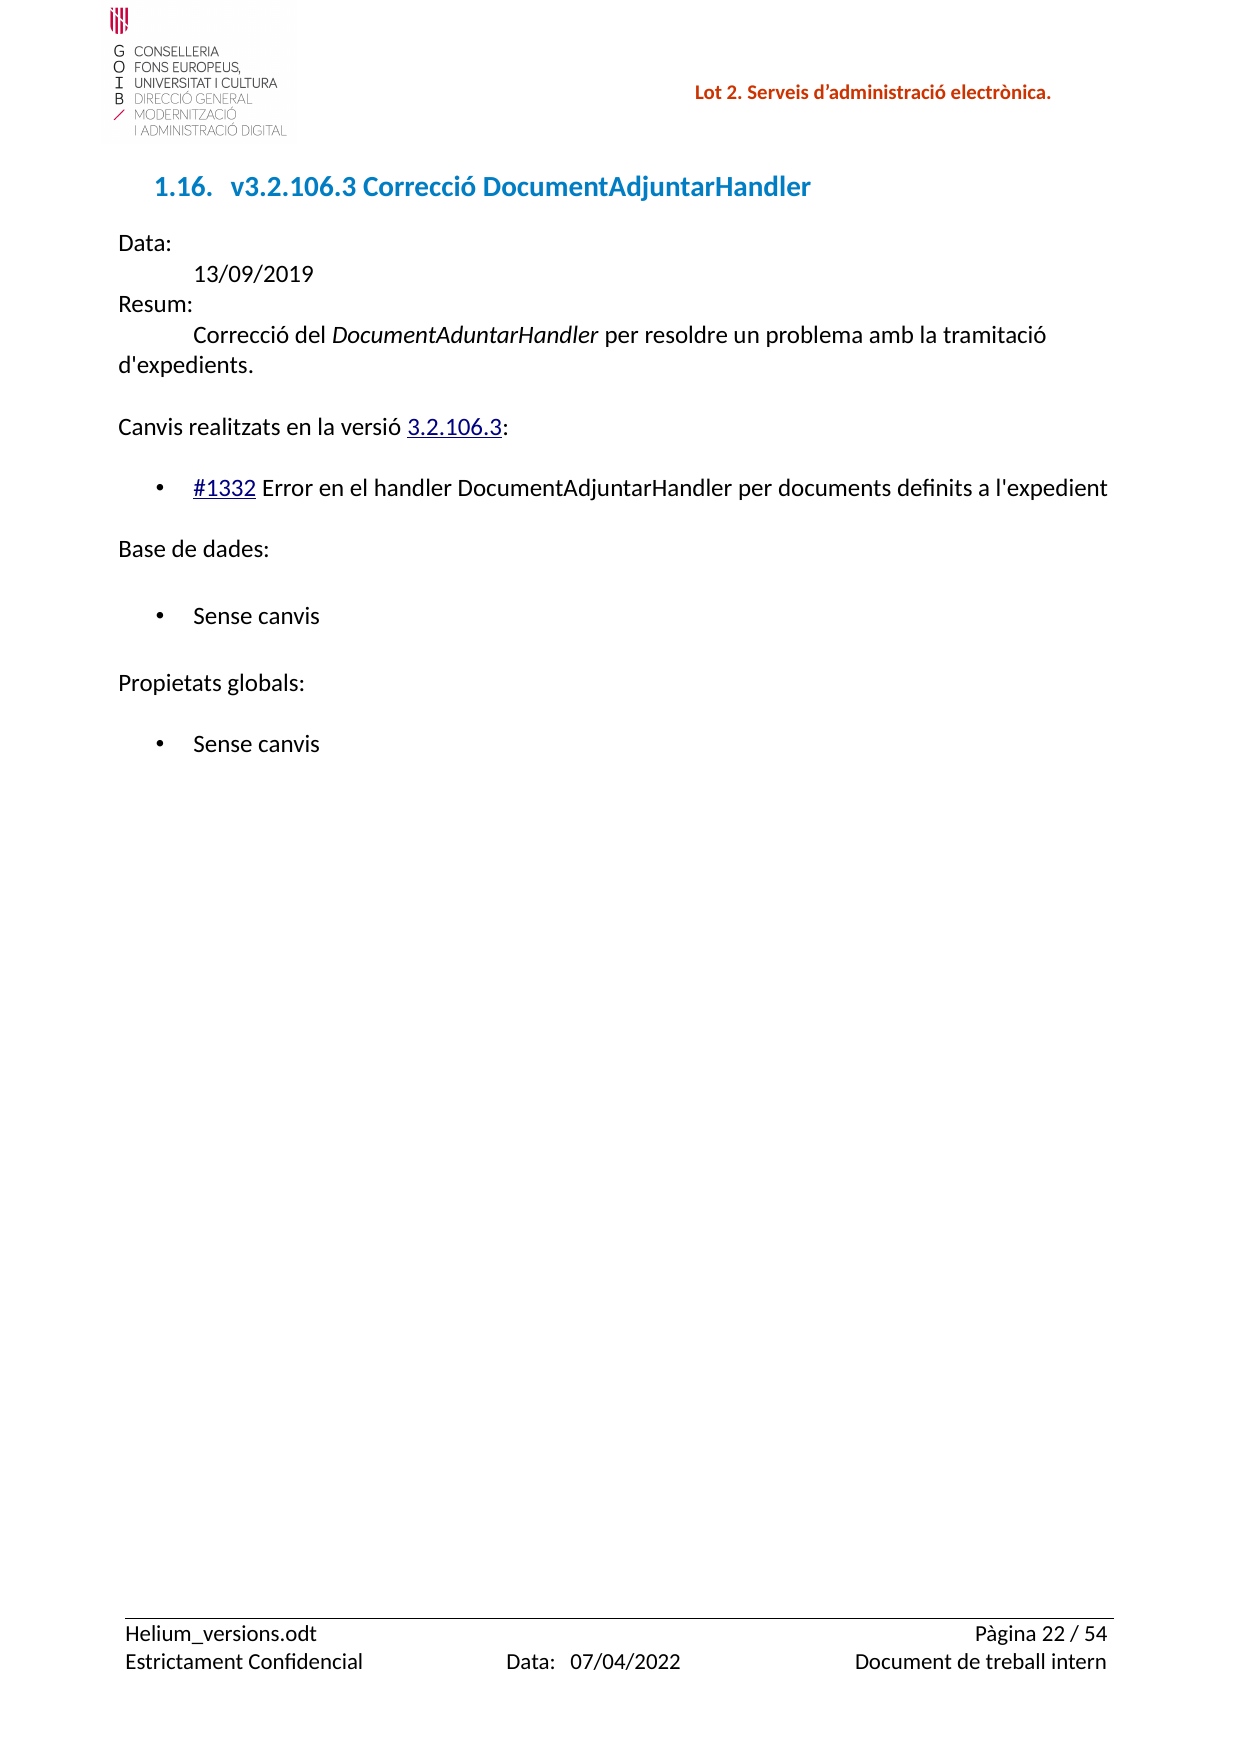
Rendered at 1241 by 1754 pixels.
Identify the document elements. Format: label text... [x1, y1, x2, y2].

text 13/09/2019 [118, 258, 1122, 289]
subtitle v3.2.106.3 Correcció DocumentAdjuntarHandler [153, 168, 1122, 204]
text Correcció del DocumentAduntarHandler per resoldre un problema amb la tramitació d'expedients. [118, 319, 1122, 380]
list Sense canvis [156, 600, 1122, 630]
text Base de dades: [118, 533, 1122, 563]
list Sense canvis [156, 728, 1122, 758]
text Data: [118, 228, 1122, 258]
text Canvis realitzats en la versió 3.2.106.3: [118, 411, 1122, 441]
text Propietats globals: [118, 667, 1122, 697]
picture [100, 0, 297, 144]
list #1332 Error en el handler DocumentAdjuntarHandler per documents definits a l'expedient [156, 472, 1122, 502]
text Resum: [118, 289, 1122, 319]
